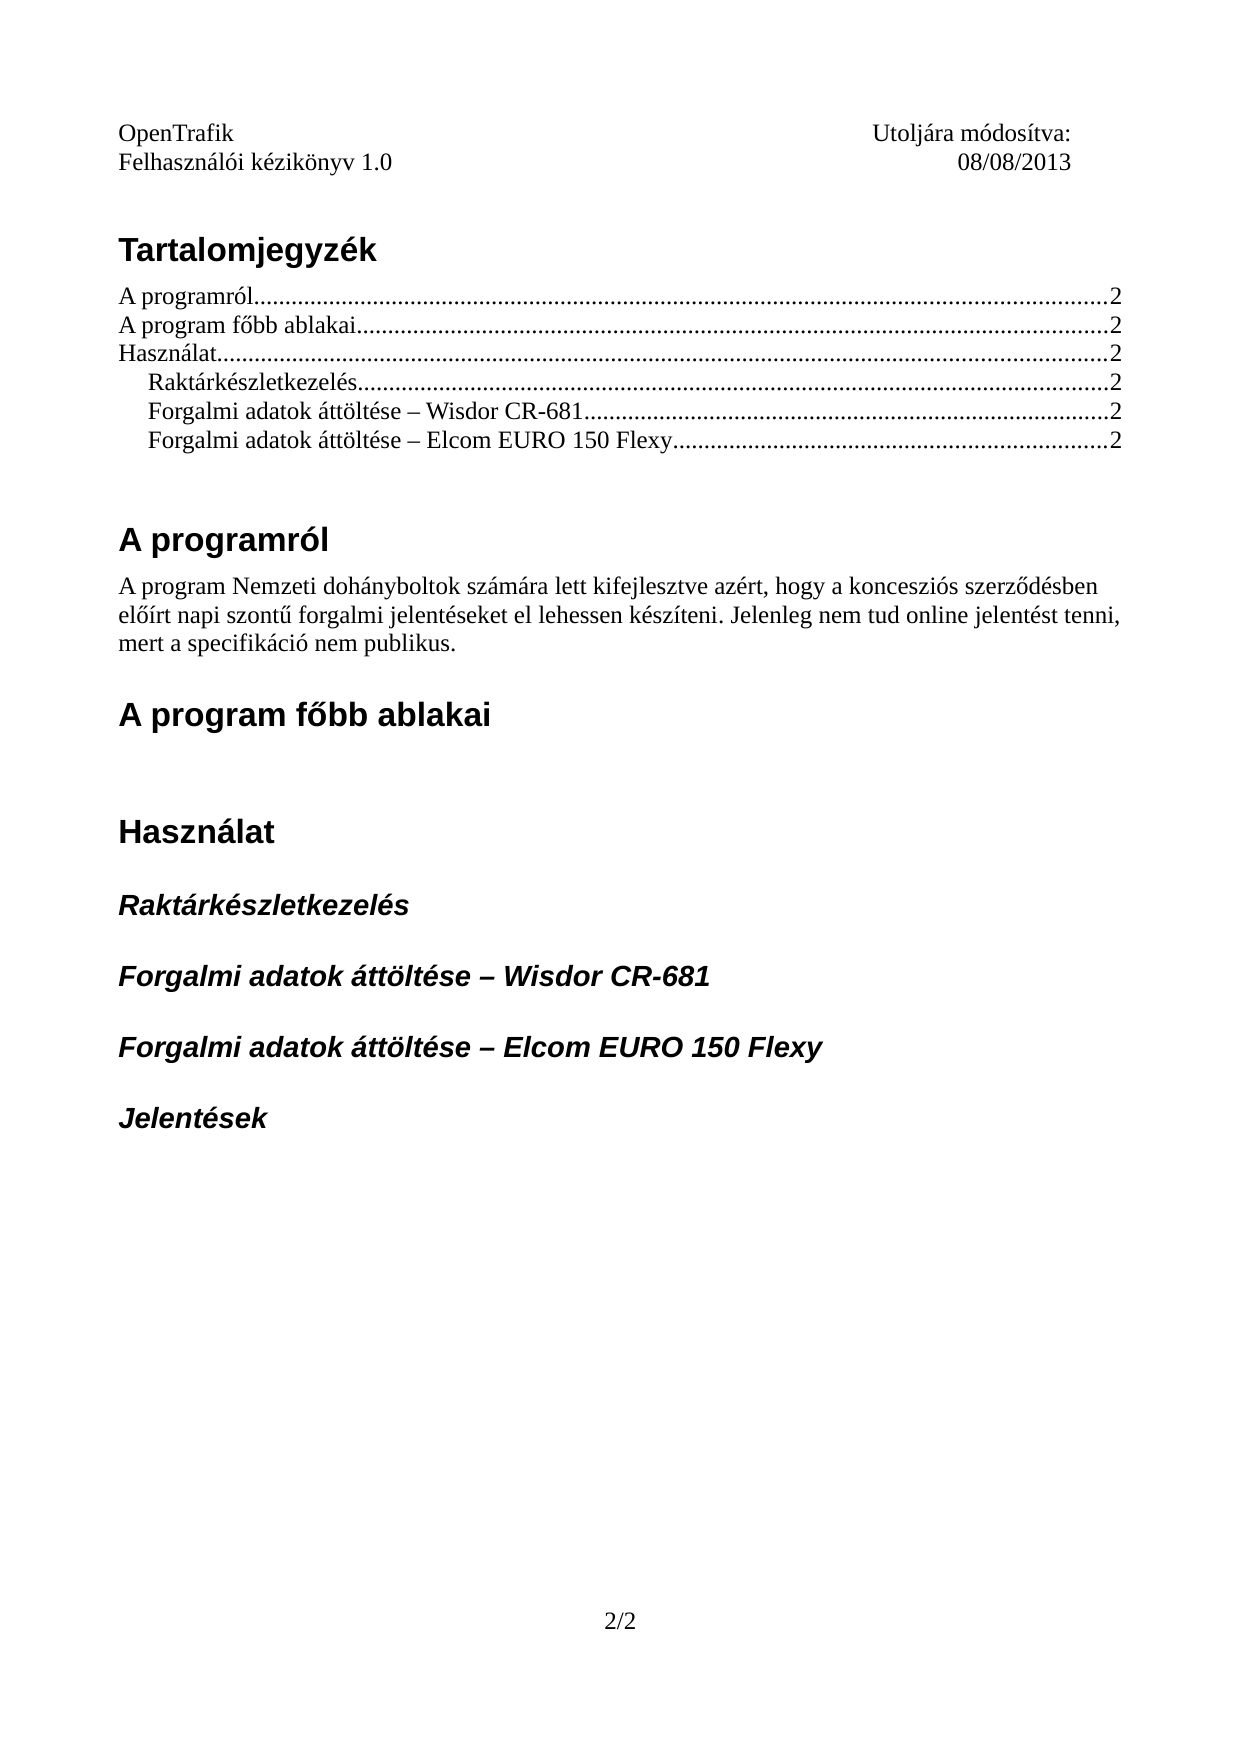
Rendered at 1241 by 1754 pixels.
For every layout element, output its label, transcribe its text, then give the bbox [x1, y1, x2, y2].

text Forgalmi adatok áttöltése – Elcom EURO 150 Flexy 2 [148, 425, 1122, 453]
text A program főbb ablakai 2 [118, 310, 1122, 338]
text A program Nemzeti dohányboltok számára lett kifejlesztve azért, hogy a koncesziós szerződésben előírt napi szontű forgalmi jelentéseket el lehessen készíteni. Jelenleg nem tud online jelentést tenni, mert a specifikáció nem publikus. [118, 571, 1122, 657]
subtitle Raktárkészletkezelés [118, 888, 1122, 922]
text Használat 2 [118, 338, 1122, 367]
subtitle A programról [118, 520, 1122, 558]
subtitle Használat [118, 812, 1122, 851]
subtitle Forgalmi adatok áttöltése – Wisdor CR-681 [118, 959, 1122, 993]
text Raktárkészletkezelés 2 [148, 367, 1122, 396]
text Forgalmi adatok áttöltése – Wisdor CR-681 2 [148, 396, 1122, 425]
subtitle A program főbb ablakai [118, 695, 1122, 733]
text A programról 2 [118, 281, 1122, 310]
subtitle Jelentések [118, 1101, 1122, 1135]
subtitle Forgalmi adatok áttöltése – Elcom EURO 150 Flexy [118, 1030, 1122, 1064]
subtitle Tartalomjegyzék [118, 230, 1122, 268]
